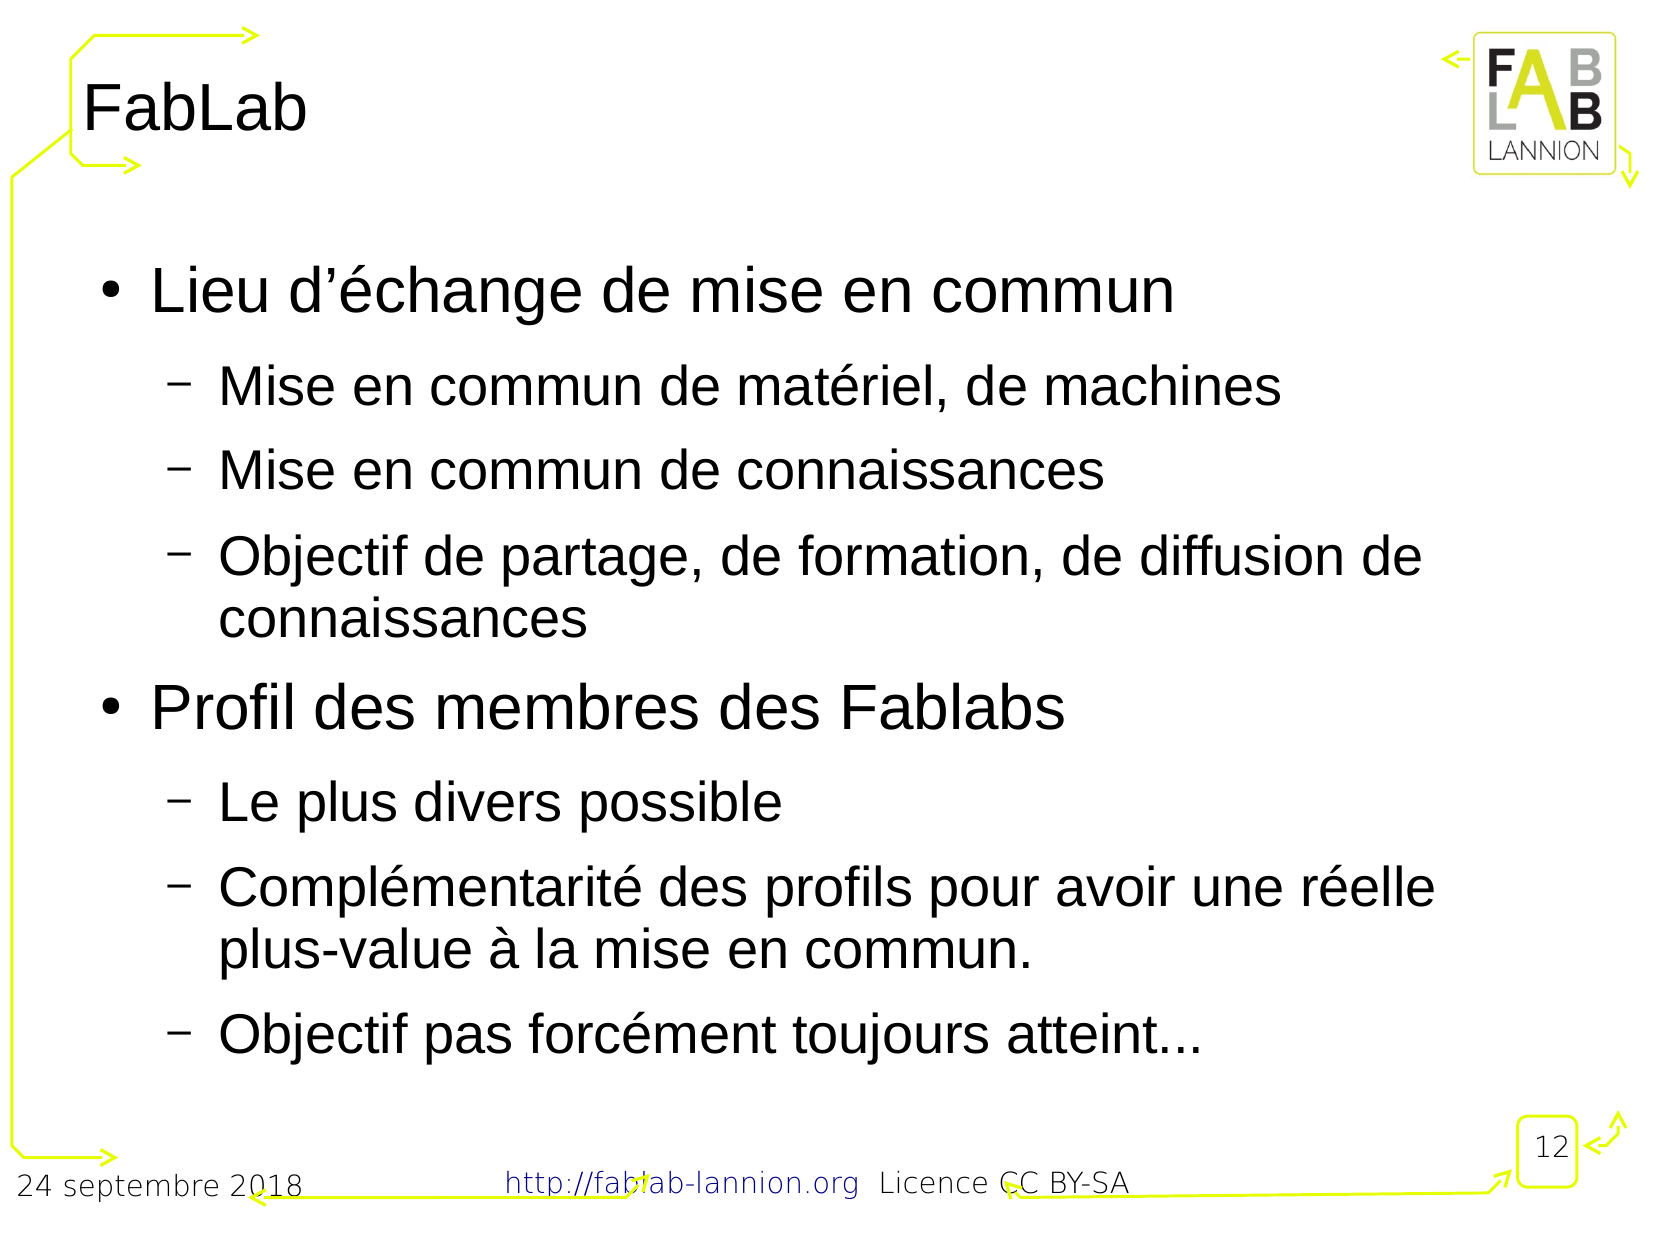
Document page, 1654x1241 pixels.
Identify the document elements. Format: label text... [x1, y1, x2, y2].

list Lieu d’échange de mise en commun Mise en commun de matériel, de machines Mise en commun de connaissances Objectif de partage, de formation, de diffusion de connaissances Profil des membres des Fablabs Le plus divers possible Complémentarité des profils pour avoir une réelle plus-value à la mise en commun. Objectif pas forcément toujours atteint... [82, 254, 1571, 1075]
title FabLab [82, 49, 1441, 166]
picture [1470, 29, 1619, 178]
